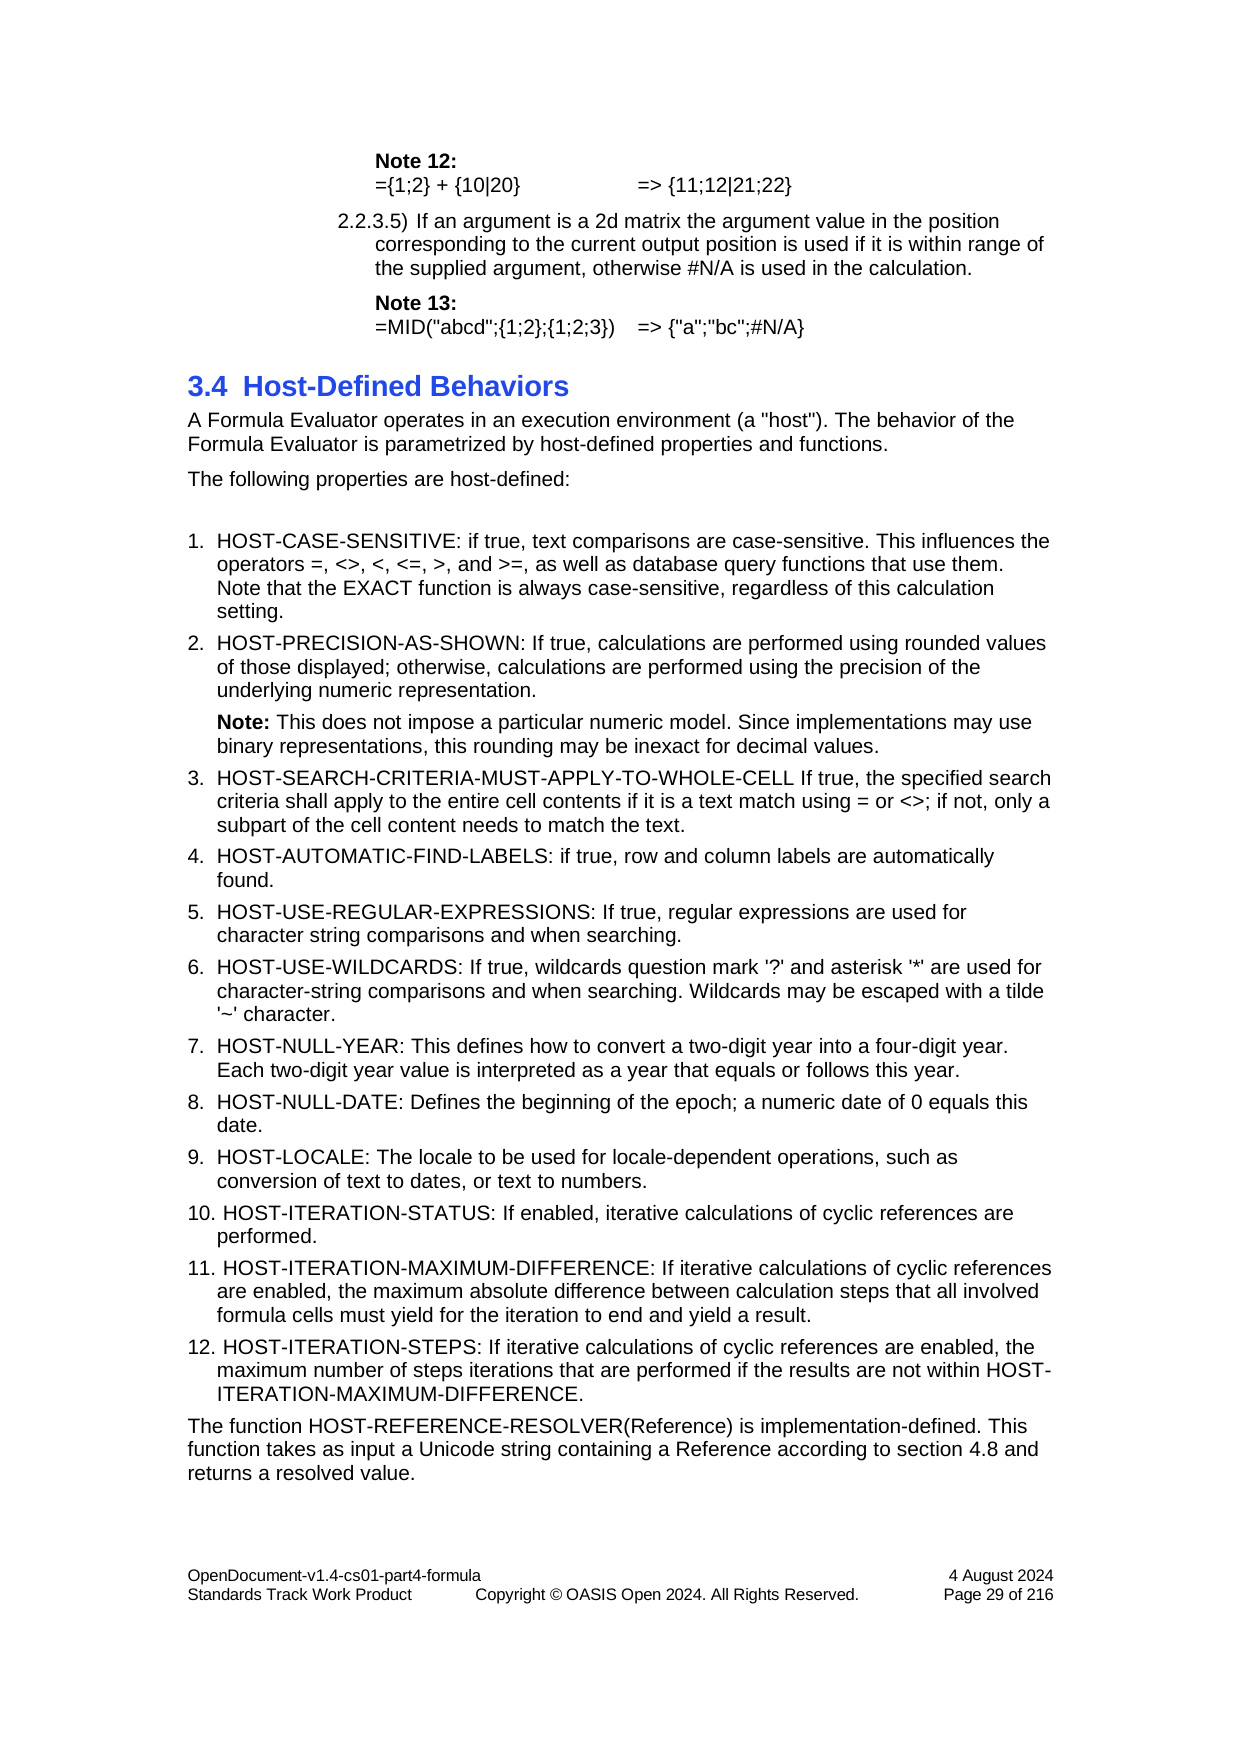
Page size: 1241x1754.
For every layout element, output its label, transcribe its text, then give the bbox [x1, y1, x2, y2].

list HOST-USE-WILDCARDS: If true, wildcards question mark '?' and asterisk '*' are used for character-string comparisons and when searching. Wildcards may be escaped with a tilde '~' character. [187, 956, 1053, 1026]
list HOST-ITERATION-MAXIMUM-DIFFERENCE: If iterative calculations of cyclic references are enabled, the maximum absolute difference between calculation steps that all involved formula cells must yield for the iteration to end and yield a result. [187, 1256, 1053, 1327]
list HOST-PRECISION-AS-SHOWN: If true, calculations are performed using rounded values of those displayed; otherwise, calculations are performed using the precision of the underlying numeric representation. [187, 632, 1053, 702]
list If an argument is a 2d matrix the argument value in the position corresponding to the current output position is used if it is within range of the supplied argument, otherwise #N/A is used in the calculation. [337, 209, 1053, 280]
list HOST-ITERATION-STATUS: If enabled, iterative calculations of cyclic references are performed. [187, 1201, 1053, 1248]
list HOST-NULL-YEAR: This defines how to convert a two-digit year into a four-digit year. Each two-digit year value is interpreted as a year that equals or follows this year. [187, 1035, 1053, 1082]
text The following properties are host-defined: [187, 468, 1053, 515]
subtitle Host-Defined Behaviors [187, 370, 1053, 402]
list Note 13: =MID("abcd";{1;2};{1;2;3}) => {"a";"bc";#N/A} [337, 292, 1053, 339]
list HOST-NULL-DATE: Defines the beginning of the epoch; a numeric date of 0 equals this date. [187, 1090, 1053, 1137]
list HOST-CASE-SENSITIVE: if true, text comparisons are case-sensitive. This influences the operators =, <>, <, <=, >, and >=, as well as database query functions that use them. Note that the EXACT function is always case-sensitive, regardless of this calculation setting. [187, 529, 1053, 623]
list HOST-USE-REGULAR-EXPRESSIONS: If true, regular expressions are used for character string comparisons and when searching. [187, 900, 1053, 947]
list HOST-AUTOMATIC-FIND-LABELS: if true, row and column labels are automatically found. [187, 845, 1053, 892]
text The function HOST-REFERENCE-RESOLVER(Reference) is implementation-defined. This function takes as input a Unicode string containing a Reference according to section 4.8 and returns a resolved value. [187, 1414, 1053, 1485]
list HOST-ITERATION-STEPS: If iterative calculations of cyclic references are enabled, the maximum number of steps iterations that are performed if the results are not within HOST-ITERATION-MAXIMUM-DIFFERENCE. [187, 1335, 1053, 1406]
list Note: This does not impose a particular numeric model. Since implementations may use binary representations, this rounding may be inexact for decimal values. [187, 711, 1053, 758]
list Note 12: ={1;2} + {10|20} => {11;12|21;22} [337, 150, 1053, 197]
list HOST-SEARCH-CRITERIA-MUST-APPLY-TO-WHOLE-CELL If true, the specified search criteria shall apply to the entire cell contents if it is a text match using = or <>; if not, only a subpart of the cell content needs to match the text. [187, 766, 1053, 837]
text A Formula Evaluator operates in an execution environment (a "host"). The behavior of the Formula Evaluator is parametrized by host-defined properties and functions. [187, 408, 1053, 456]
list HOST-LOCALE: The locale to be used for locale-dependent operations, such as conversion of text to dates, or text to numbers. [187, 1146, 1053, 1193]
